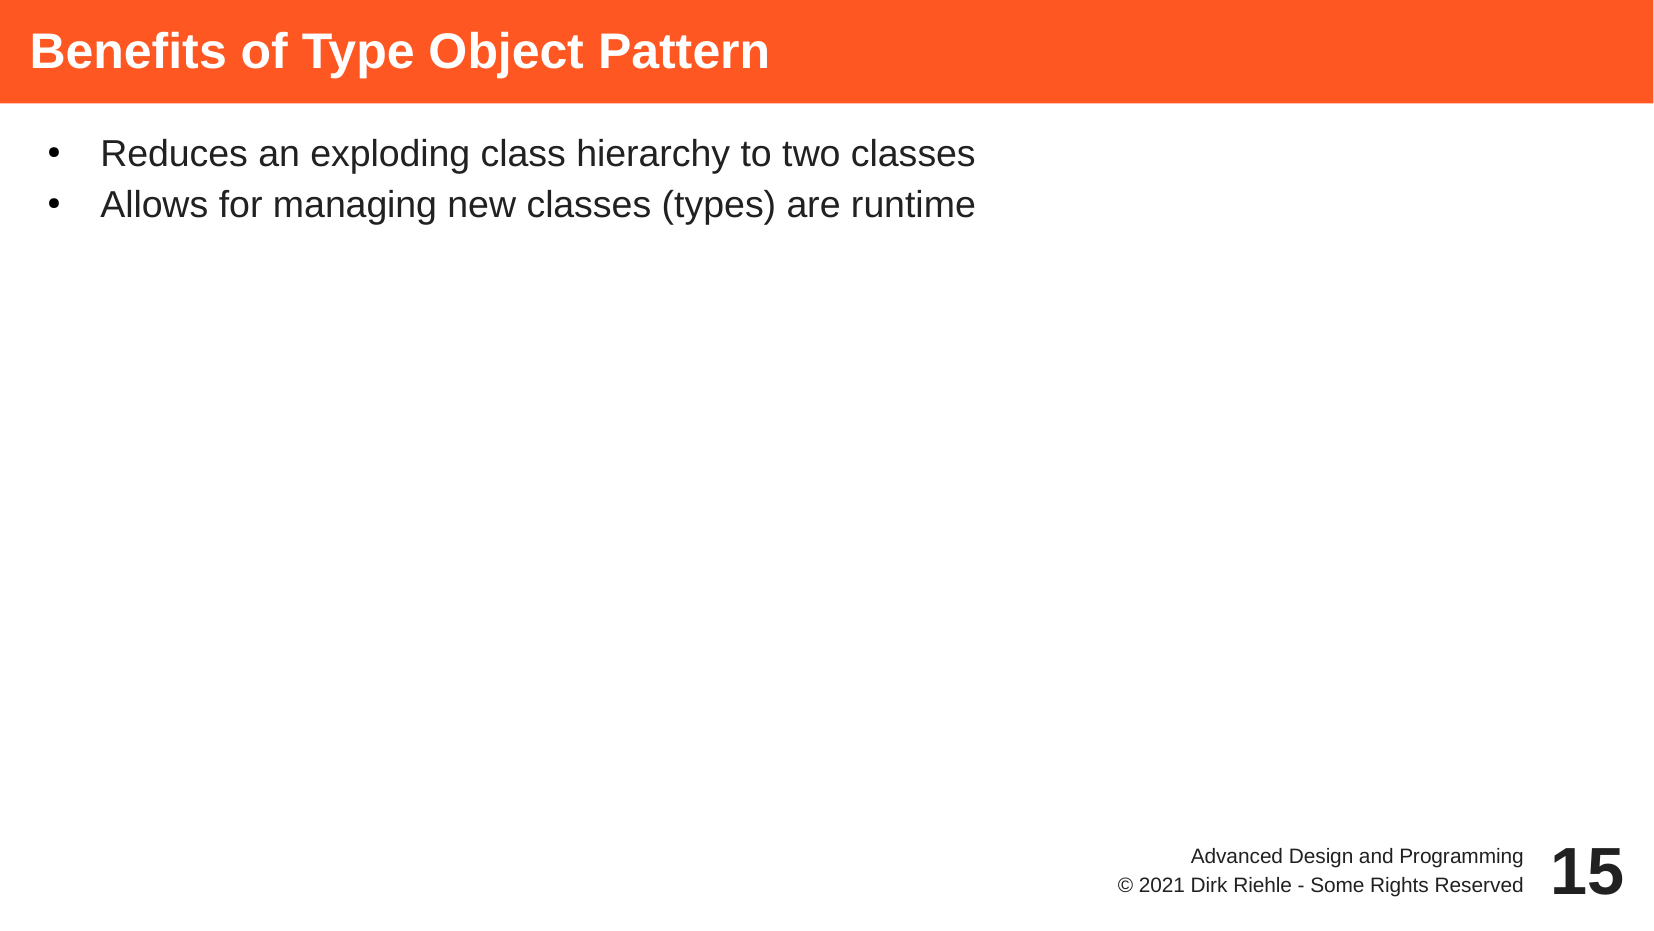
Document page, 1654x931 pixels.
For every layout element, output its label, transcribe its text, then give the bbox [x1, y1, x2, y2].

title Benefits of Type Object Pattern [0, 0, 1654, 104]
list Reduces an exploding class hierarchy to two classes Allows for managing new classes (types) are runtime [29, 132, 1625, 813]
